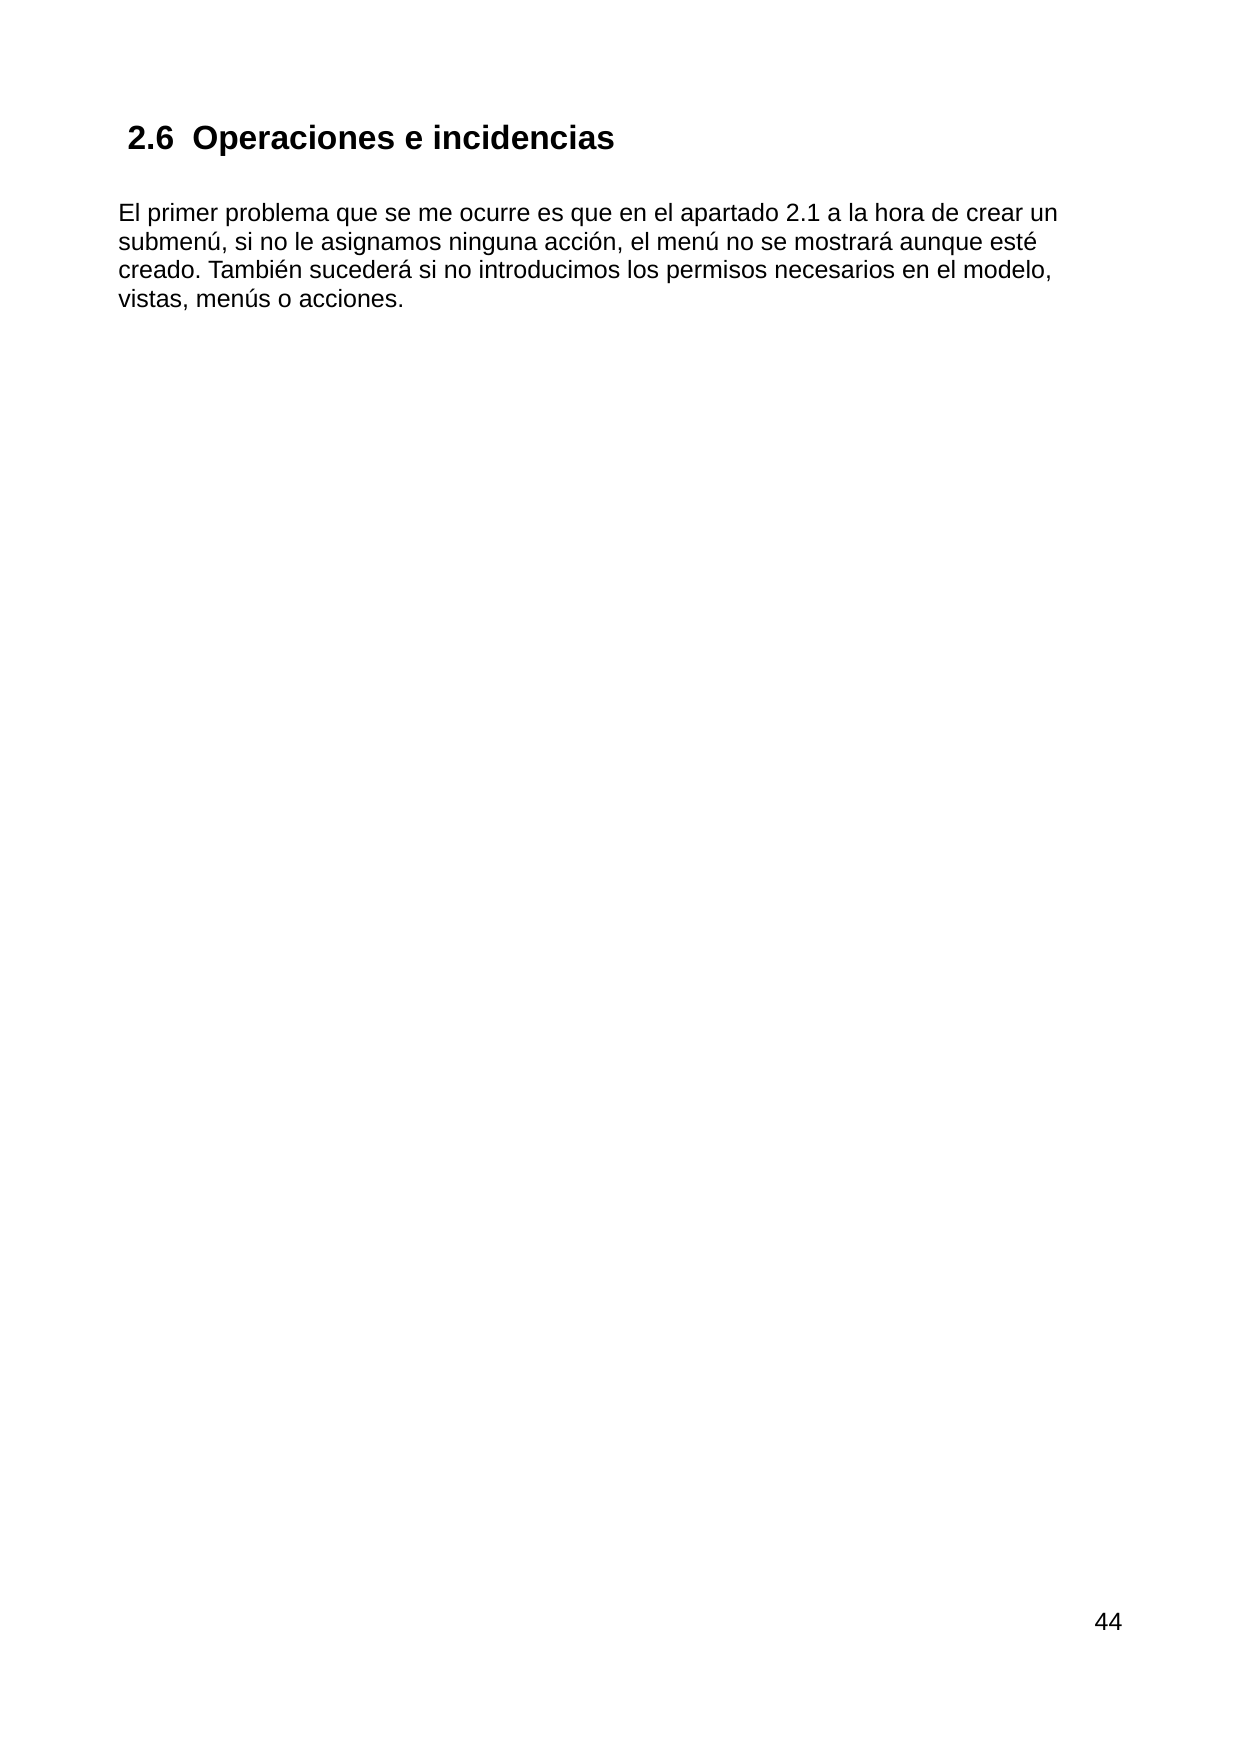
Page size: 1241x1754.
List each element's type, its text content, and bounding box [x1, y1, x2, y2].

subtitle Operaciones e incidencias [118, 118, 1122, 157]
text El primer problema que se me ocurre es que en el apartado 2.1 a la hora de crear un submenú, si no le asignamos ninguna acción, el menú no se mostrará aunque esté creado. También sucederá si no introducimos los permisos necesarios en el modelo, vistas, menús o acciones. [118, 198, 1122, 313]
